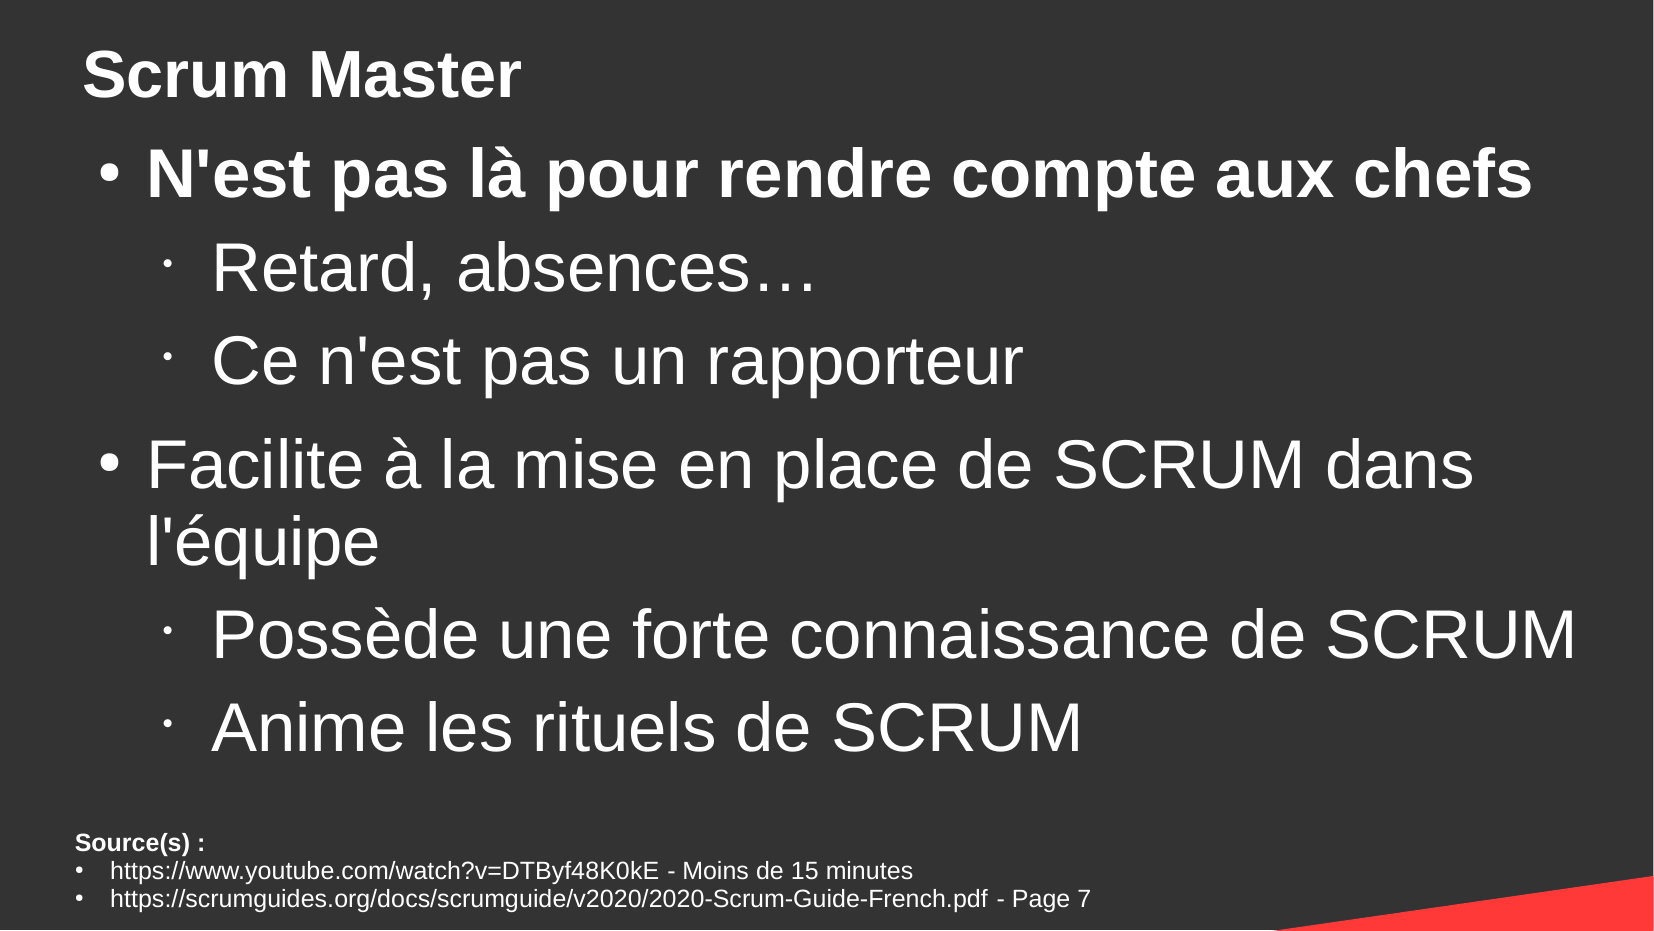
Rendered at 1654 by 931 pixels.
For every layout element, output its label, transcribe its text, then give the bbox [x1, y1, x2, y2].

text_box Source(s) : https://www.youtube.com/watch?v=DTByf48K0kE - Moins de 15 minutes https://scrumguides.org/docs/scrumguide/v2020/2020-Scrum-Guide-French.pdf - Page 7 [59, 821, 1546, 920]
title Scrum Master [82, 37, 1571, 122]
text_box [1271, 875, 1654, 931]
list N'est pas là pour rendre compte aux chefs Retard, absences… Ce n'est pas un rapporteur Facilite à la mise en place de SCRUM dans l'équipe Possède une forte connaissance de SCRUM Anime les rituels de SCRUM [80, 135, 1620, 777]
